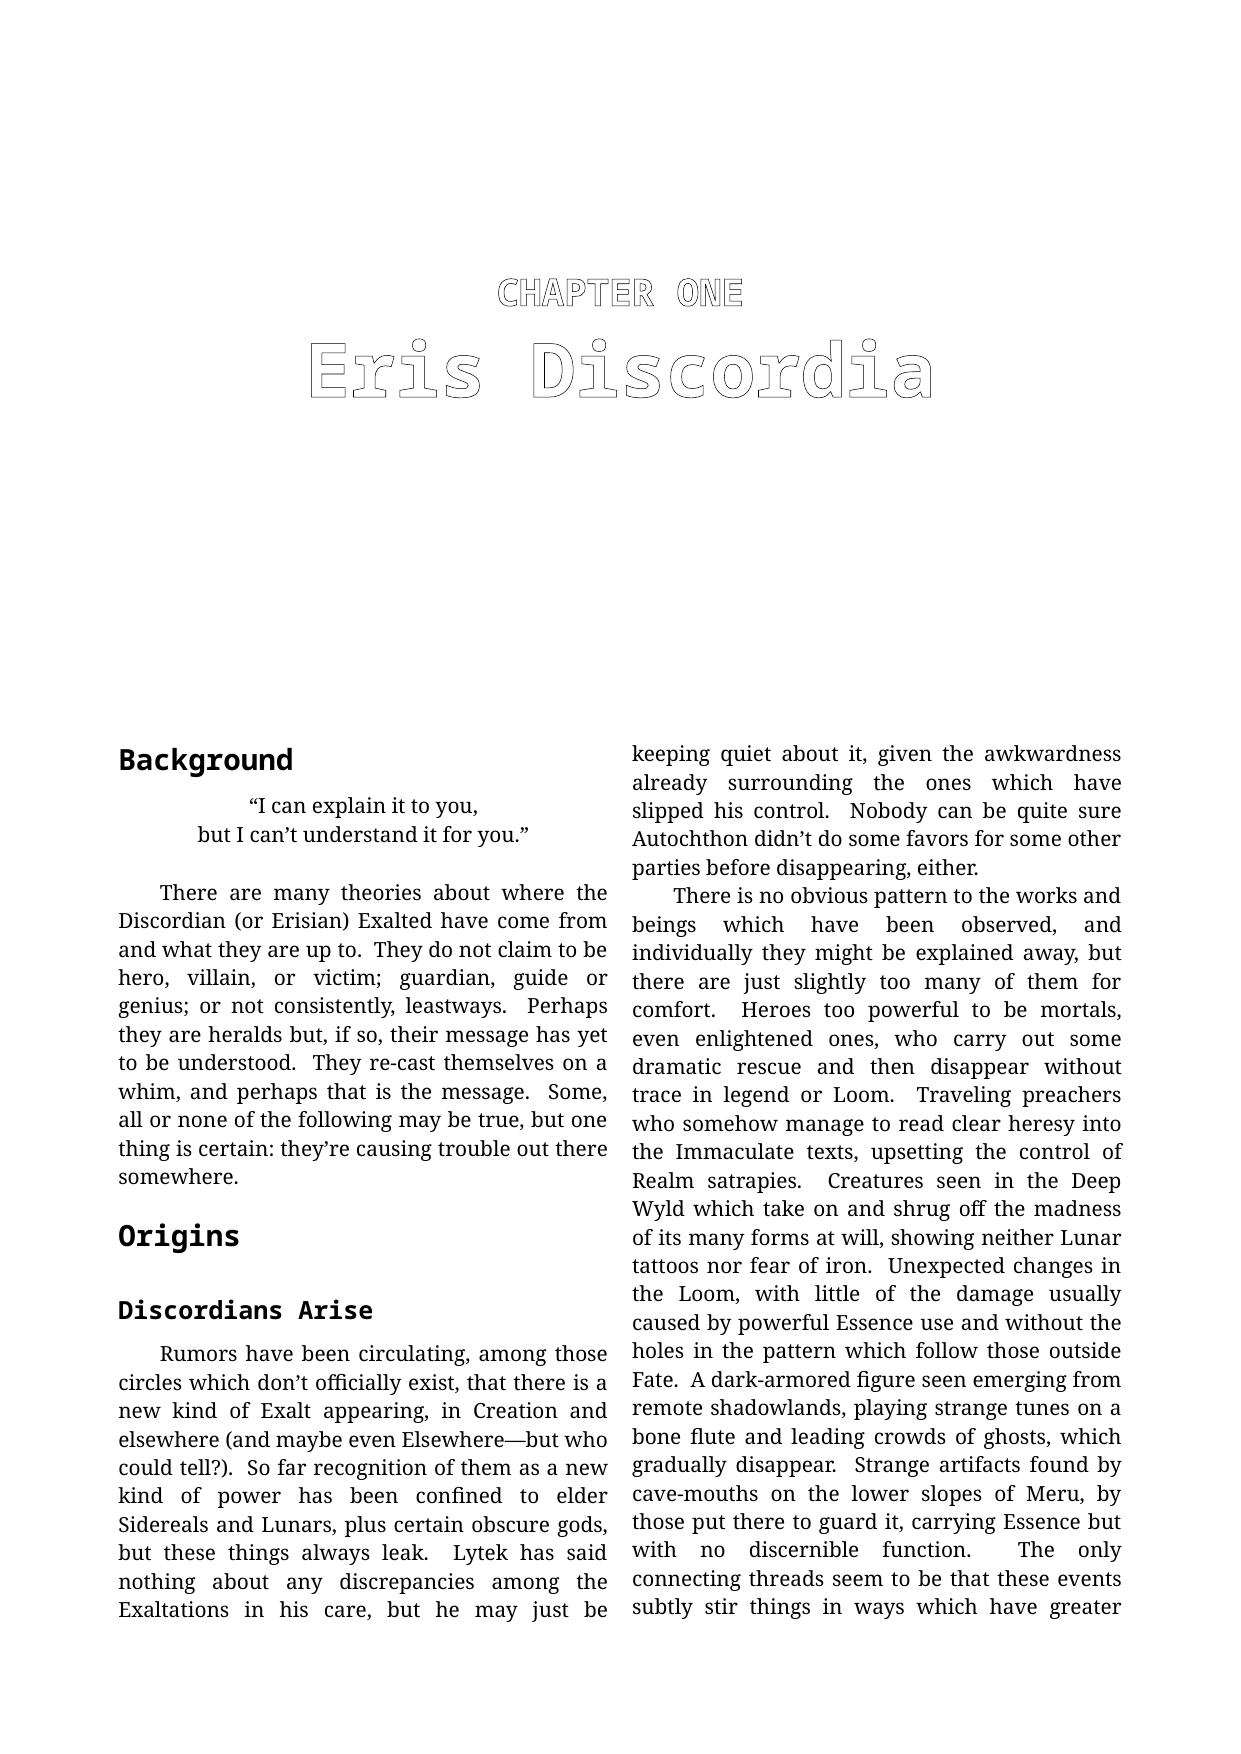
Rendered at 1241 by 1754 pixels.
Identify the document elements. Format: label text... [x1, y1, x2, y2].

text There are many theories about where the Discordian (or Erisian) Exalted have come from and what they are up to. They do not claim to be hero, villain, or victim; guardian, guide or genius; or not consistently, leastways. Perhaps they are heralds but, if so, their message has yet to be understood. They re-cast themselves on a whim, and perhaps that is the message. Some, all or none of the following may be true, but one thing is certain: they’re causing trouble out there somewhere. [118, 878, 608, 1191]
title Eris Discordia [118, 317, 1122, 419]
subtitle Origins [118, 1216, 608, 1255]
title Chapter One [118, 266, 1122, 317]
subtitle Discordians Arise [118, 1293, 608, 1327]
text keeping quiet about it, given the awkwardness already surrounding the ones which have slipped his control. Nobody can be quite sure Autochthon didn’t do some favors for some other parties before disappearing, either. [632, 739, 1122, 881]
subtitle Background [118, 739, 608, 779]
text Rumors have been circulating, among those circles which don’t officially exist, that there is a new kind of Exalt appearing, in Creation and elsewhere (and maybe even Elsewhere—but who could tell?). So far recognition of them as a new kind of power has been confined to elder Sidereals and Lunars, plus certain obscure gods, but these things always leak. Lytek has said nothing about any discrepancies among the Exaltations in his care, but he may just be [118, 1339, 608, 1624]
text There is no obvious pattern to the works and beings which have been observed, and individually they might be explained away, but there are just slightly too many of them for comfort. Heroes too powerful to be mortals, even enlightened ones, who carry out some dramatic rescue and then disappear without trace in legend or Loom. Traveling preachers who somehow manage to read clear heresy into the Immaculate texts, upsetting the control of Realm satrapies. Creatures seen in the Deep Wyld which take on and shrug off the madness of its many forms at will, showing neither Lunar tattoos nor fear of iron. Unexpected changes in the Loom, with little of the damage usually caused by powerful Essence use and without the holes in the pattern which follow those outside Fate. A dark-armored figure seen emerging from remote shadowlands, playing strange tunes on a bone flute and leading crowds of ghosts, which gradually disappear. Strange artifacts found by cave-mouths on the lower slopes of Meru, by those put there to guard it, carrying Essence but with no discernible function. The only connecting threads seem to be that these events subtly stir things in ways which have greater [632, 881, 1122, 1621]
text “I can explain it to you, but I can’t understand it for you.” [118, 791, 608, 848]
